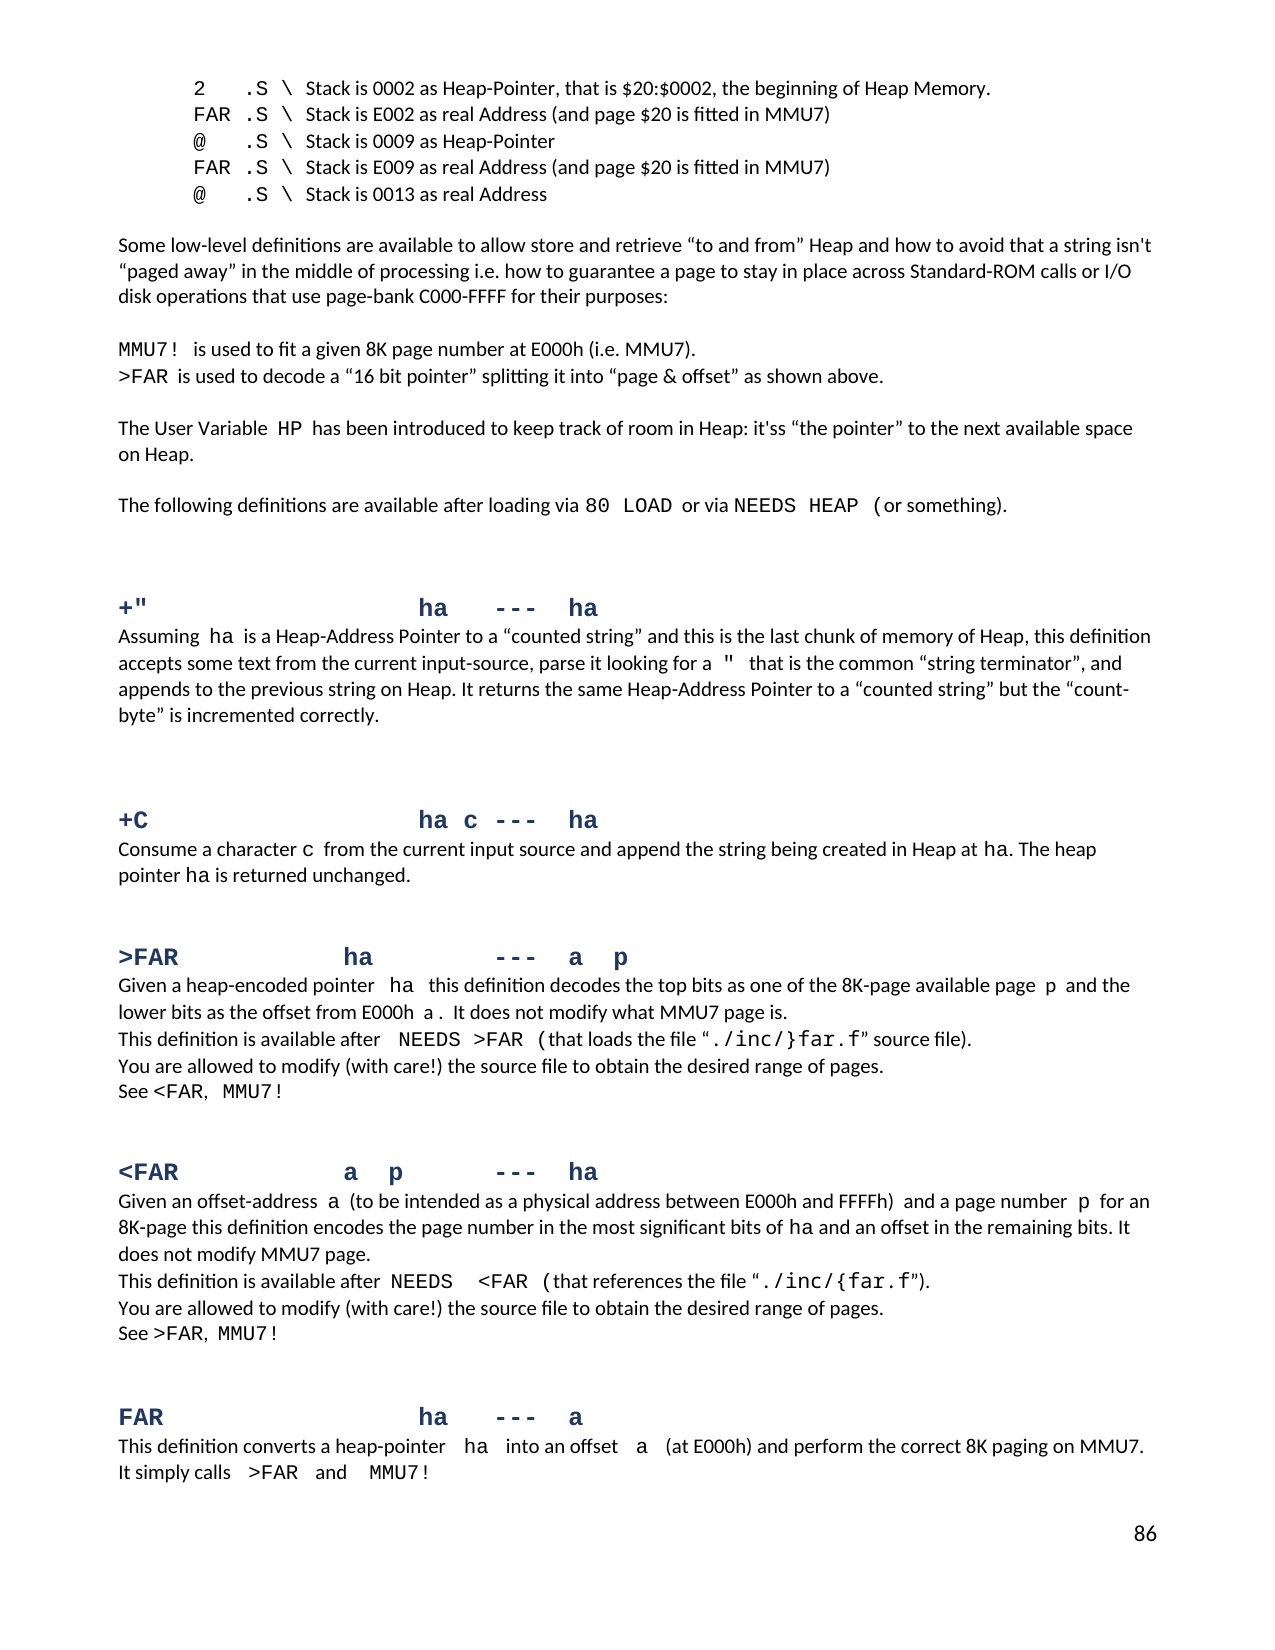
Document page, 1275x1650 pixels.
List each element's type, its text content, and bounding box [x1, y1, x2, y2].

text See <FAR, MMU7! [118, 1078, 1157, 1105]
subtitle >FAR ha --- a p [118, 944, 1157, 972]
text 2 .S \ Stack is 0002 as Heap-Pointer, that is $20:$0002, the beginning of Heap Memory. [118, 75, 1157, 101]
text FAR .S \ Stack is E009 as real Address (and page $20 is fitted in MMU7) [118, 154, 1157, 181]
text The User Variable HP has been introduced to keep track of room in Heap: it'ss “the pointer” to the next available space on Heap. [118, 415, 1157, 467]
text MMU7! is used to fit a given 8K page number at E000h (i.e. MMU7). >FAR is used to decode a “16 bit pointer” splitting it into “page & offset” as shown above. [118, 334, 1157, 389]
text FAR .S \ Stack is E002 as real Address (and page $20 is fitted in MMU7) [118, 101, 1157, 128]
text Given a heap-encoded pointer ha this definition decodes the top bits as one of the 8K-page available page p and the lower bits as the offset from E000h a . It does not modify what MMU7 page is. [118, 972, 1157, 1024]
text Consume a character c from the current input source and append the string being created in Heap at ha. The heap pointer ha is returned unchanged. [118, 836, 1157, 889]
text Assuming ha is a Heap-Address Pointer to a “counted string” and this is the last chunk of memory of Heap, this definition accepts some text from the current input-source, parse it looking for a " that is the common “string terminator”, and appends to the previous string on Heap. It returns the same Heap-Address Pointer to a “counted string” but the “count-byte” is incremented correctly. [118, 624, 1157, 727]
text See >FAR, MMU7! [118, 1320, 1157, 1347]
subtitle +C ha c --- ha [118, 808, 1157, 836]
subtitle <FAR a p --- ha [118, 1160, 1157, 1188]
subtitle +" ha --- ha [118, 595, 1157, 624]
text You are allowed to modify (with care!) the source file to obtain the desired range of pages. [118, 1053, 1157, 1078]
text @ .S \ Stack is 0009 as Heap-Pointer [118, 128, 1157, 154]
text This definition is available after NEEDS >FAR (that loads the file “./inc/}far.f” source file). [118, 1024, 1157, 1053]
subtitle FAR ha --- a [118, 1404, 1157, 1433]
text @ .S \ Stack is 0013 as real Address [118, 181, 1157, 207]
text The following definitions are available after loading via 80 LOAD or via NEEDS HEAP (or something). [118, 492, 1157, 547]
text This definition converts a heap-pointer ha into an offset a (at E000h) and perform the correct 8K paging on MMU7. It simply calls >FAR and MMU7! [118, 1433, 1157, 1486]
text Some low-level definitions are available to allow store and retrieve “to and from” Heap and how to avoid that a string isn't “paged away” in the middle of processing i.e. how to guarantee a page to stay in place across Standard-ROM calls or I/O disk operations that use page-bank C000-FFFF for their purposes: [118, 233, 1157, 309]
text Given an offset-address a (to be intended as a physical address between E000h and FFFFh) and a page number p for an 8K-page this definition encodes the page number in the most significant bits of ha and an offset in the remaining bits. It does not modify MMU7 page. [118, 1188, 1157, 1266]
text This definition is available after NEEDS <FAR (that references the file “./inc/{far.f”). [118, 1266, 1157, 1295]
text You are allowed to modify (with care!) the source file to obtain the desired range of pages. [118, 1295, 1157, 1320]
